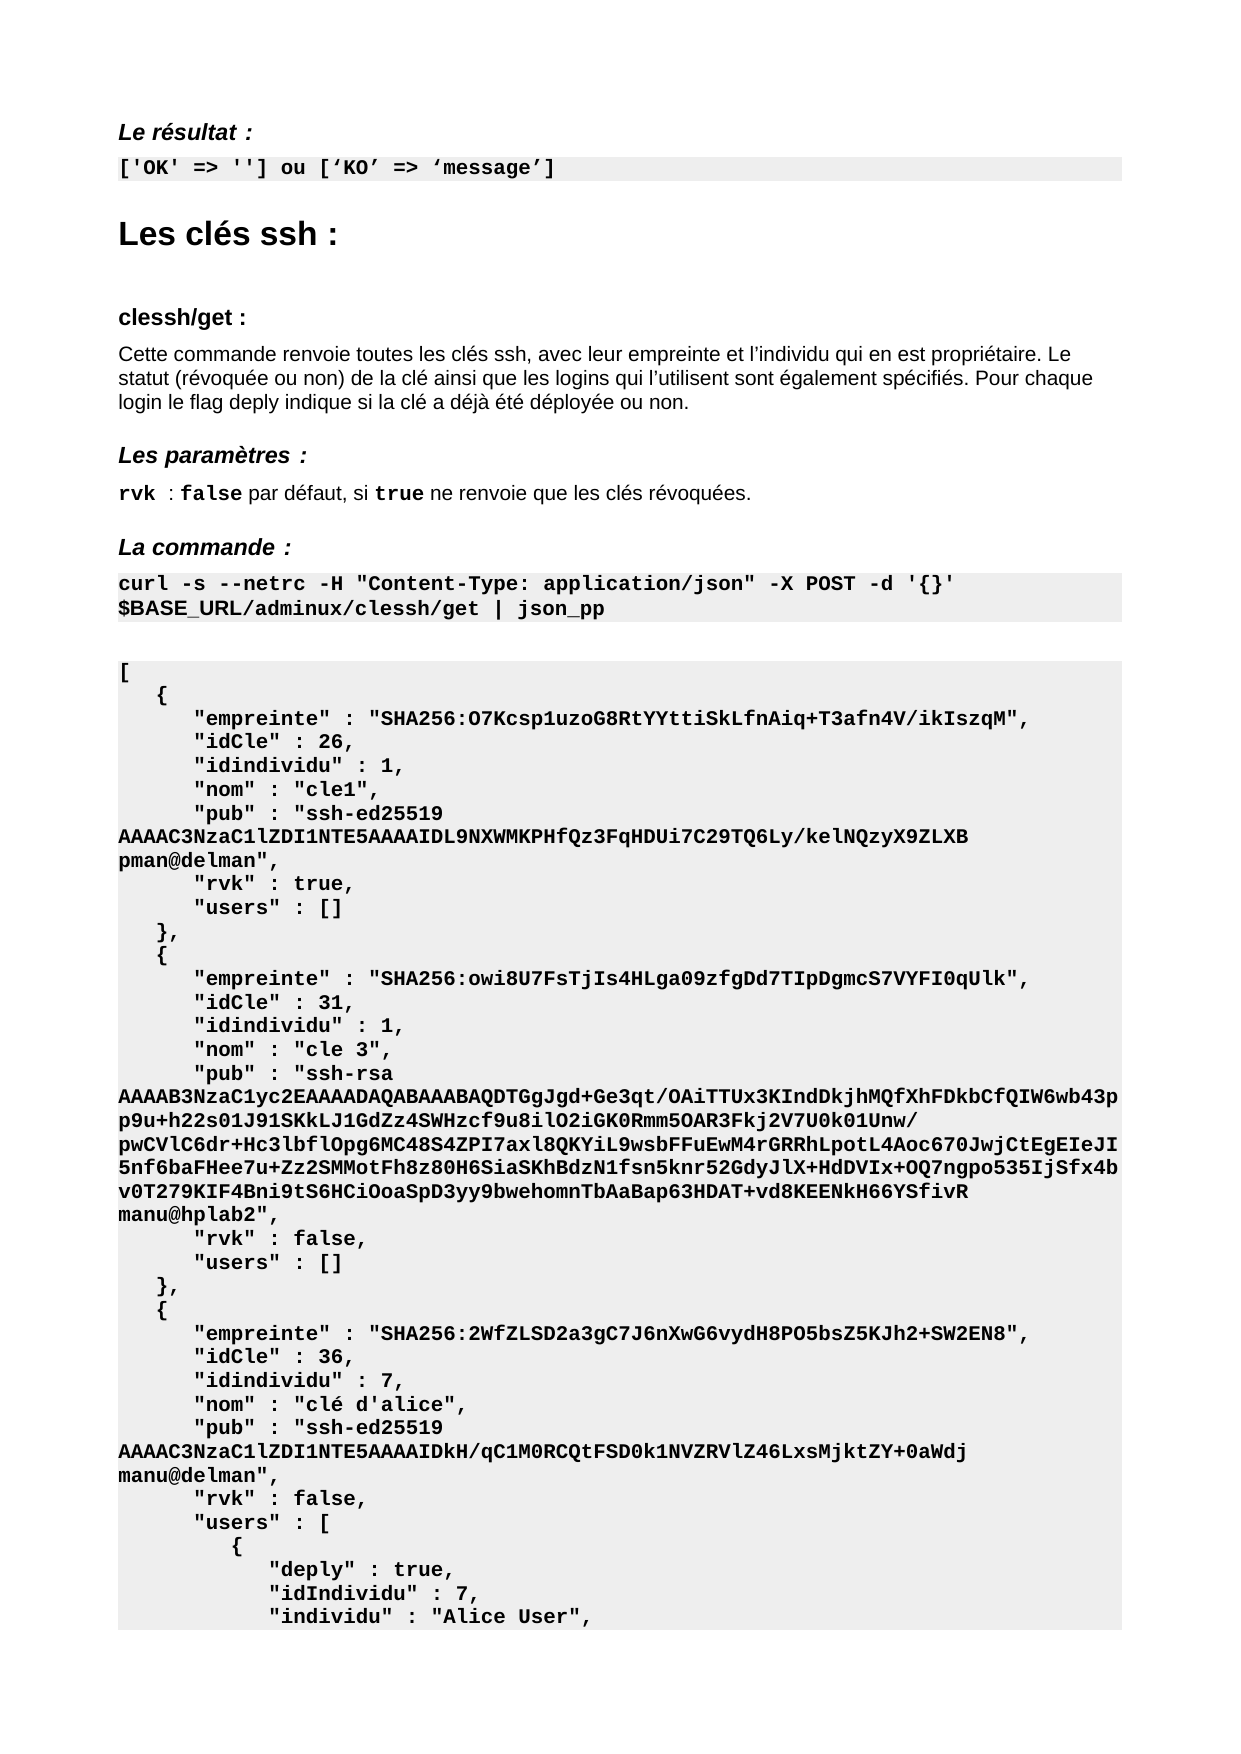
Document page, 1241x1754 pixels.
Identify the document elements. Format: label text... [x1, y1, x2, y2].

text { [118, 684, 1122, 708]
text rvk : false par défaut, si true ne renvoie que les clés révoquées. [118, 480, 1122, 506]
text "idCle" : 31, [118, 992, 1122, 1015]
text { [118, 1299, 1122, 1323]
subtitle La commande : [118, 533, 1122, 560]
text }, [118, 921, 1122, 944]
text "users" : [] [118, 897, 1122, 921]
text "users" : [] [118, 1252, 1122, 1275]
text "idindividu" : 1, [118, 1015, 1122, 1039]
text "empreinte" : "SHA256:owi8U7FsTjIs4HLga09zfgDd7TIpDgmcS7VYFI0qUlk", [118, 968, 1122, 992]
text "pub" : "ssh-ed25519 AAAAC3NzaC1lZDI1NTE5AAAAIDL9NXWMKPHfQz3FqHDUi7C29TQ6Ly/kelNQzyX9ZLXB pman@delman", [118, 802, 1122, 873]
text { [118, 944, 1122, 968]
text ['OK' => ''] ou [‘KO’ => ‘message’] [118, 157, 1122, 181]
text "idIndividu" : 7, [118, 1583, 1122, 1606]
text "empreinte" : "SHA256:O7Kcsp1uzoG8RtYYttiSkLfnAiq+T3afn4V/ikIszqM", [118, 708, 1122, 732]
text "rvk" : true, [118, 873, 1122, 897]
text "idindividu" : 1, [118, 755, 1122, 779]
subtitle Le résultat : [118, 118, 1122, 145]
text }, [118, 1275, 1122, 1299]
text "empreinte" : "SHA256:2WfZLSD2a3gC7J6nXwG6vydH8PO5bsZ5KJh2+SW2EN8", [118, 1323, 1122, 1346]
text "users" : [ [118, 1512, 1122, 1536]
text "pub" : "ssh-rsa AAAAB3NzaC1yc2EAAAADAQABAAABAQDTGgJgd+Ge3qt/OAiTTUx3KIndDkjhMQfXhFDkbCfQIW6wb43pp9u+h22s01J91SKkLJ1GdZz4SWHzcf9u8ilO2iGK0Rmm5OAR3Fkj2V7U0k01Unw/pwCVlC6dr+Hc3lbflOpg6MC48S4ZPI7axl8QKYiL9wsbFFuEwM4rGRRhLpotL4Aoc670JwjCtEgEIeJI5nf6baFHee7u+Zz2SMMotFh8z80H6SiaSKhBdzN1fsn5knr52GdyJlX+HdDVIx+OQ7ngpo535IjSfx4bv0T279KIF4Bni9tS6HCiOoaSpD3yy9bwehomnTbAaBap63HDAT+vd8KEENkH66YSfivR manu@hplab2", [118, 1063, 1122, 1228]
text "nom" : "cle1", [118, 779, 1122, 802]
text Cette commande renvoie toutes les clés ssh, avec leur empreinte et l’individu qui en est propriétaire. Le statut (révoquée ou non) de la clé ainsi que les logins qui l’utilisent sont également spécifiés. Pour chaque login le flag deply indique si la clé a déjà été déployée ou non. [118, 342, 1122, 414]
text "pub" : "ssh-ed25519 AAAAC3NzaC1lZDI1NTE5AAAAIDkH/qC1M0RCQtFSD0k1NVZRVlZ46LxsMjktZY+0aWdj manu@delman", [118, 1417, 1122, 1488]
text "deply" : true, [118, 1559, 1122, 1583]
text { [118, 1536, 1122, 1559]
subtitle Les clés ssh : [118, 213, 1122, 252]
subtitle clessh/get : [118, 303, 1122, 330]
text "idindividu" : 7, [118, 1370, 1122, 1394]
text "nom" : "cle 3", [118, 1039, 1122, 1063]
text "individu" : "Alice User", [118, 1606, 1122, 1630]
text "rvk" : false, [118, 1488, 1122, 1512]
text "idCle" : 36, [118, 1346, 1122, 1370]
text "rvk" : false, [118, 1228, 1122, 1252]
text [ [118, 661, 1122, 684]
text "idCle" : 26, [118, 732, 1122, 755]
text curl -s --netrc -H "Content-Type: application/json" -X POST -d '{}' $BASE_URL/adminux/clessh/get | json_pp [118, 573, 1122, 622]
subtitle Les paramètres : [118, 441, 1122, 468]
text "nom" : "clé d'alice", [118, 1394, 1122, 1417]
